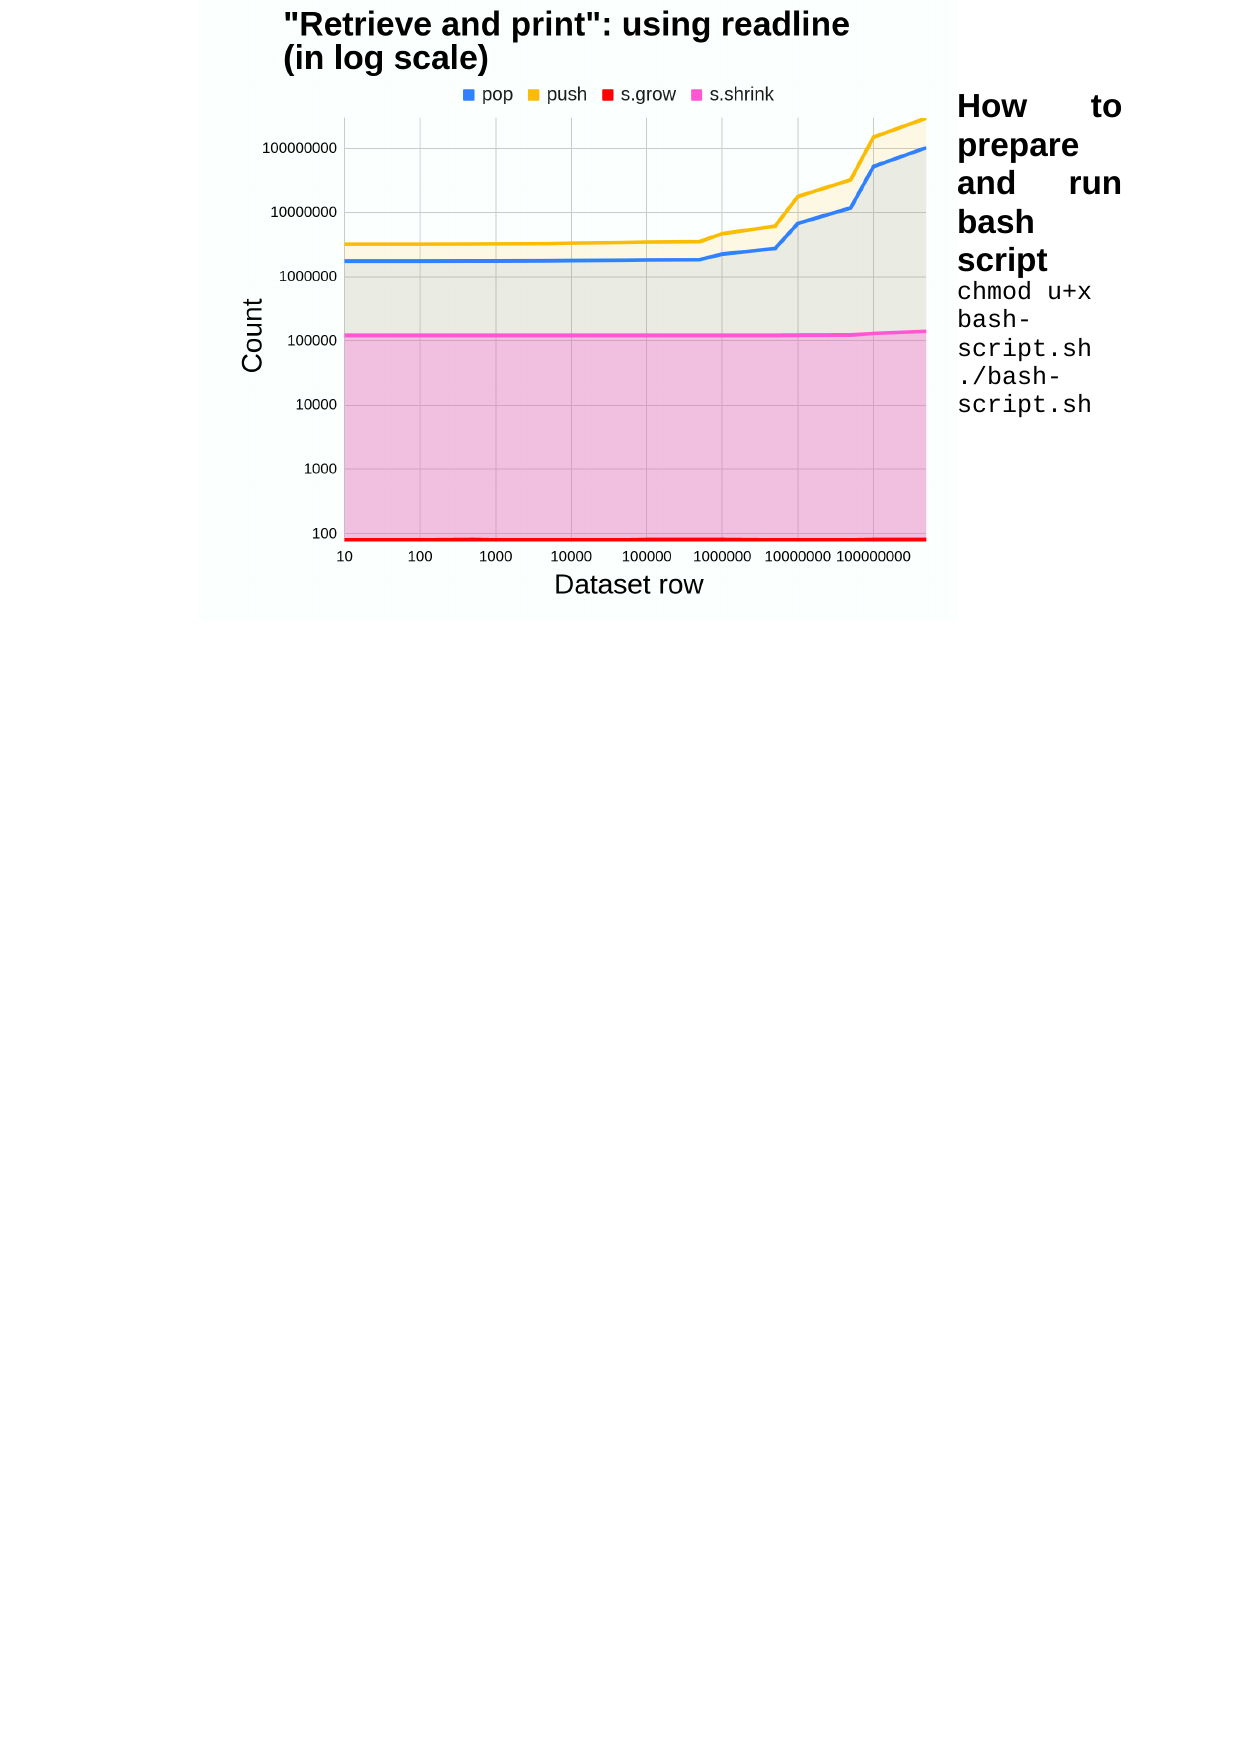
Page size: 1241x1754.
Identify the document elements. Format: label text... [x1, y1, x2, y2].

text ./bash-script.sh [957, 363, 1122, 420]
text [118, 86, 198, 278]
text How to prepare and run bash script [957, 86, 1122, 278]
text [118, 363, 198, 420]
text chmod u+x bash-script.sh [957, 278, 1122, 363]
text [118, 278, 198, 363]
picture [198, 0, 957, 621]
